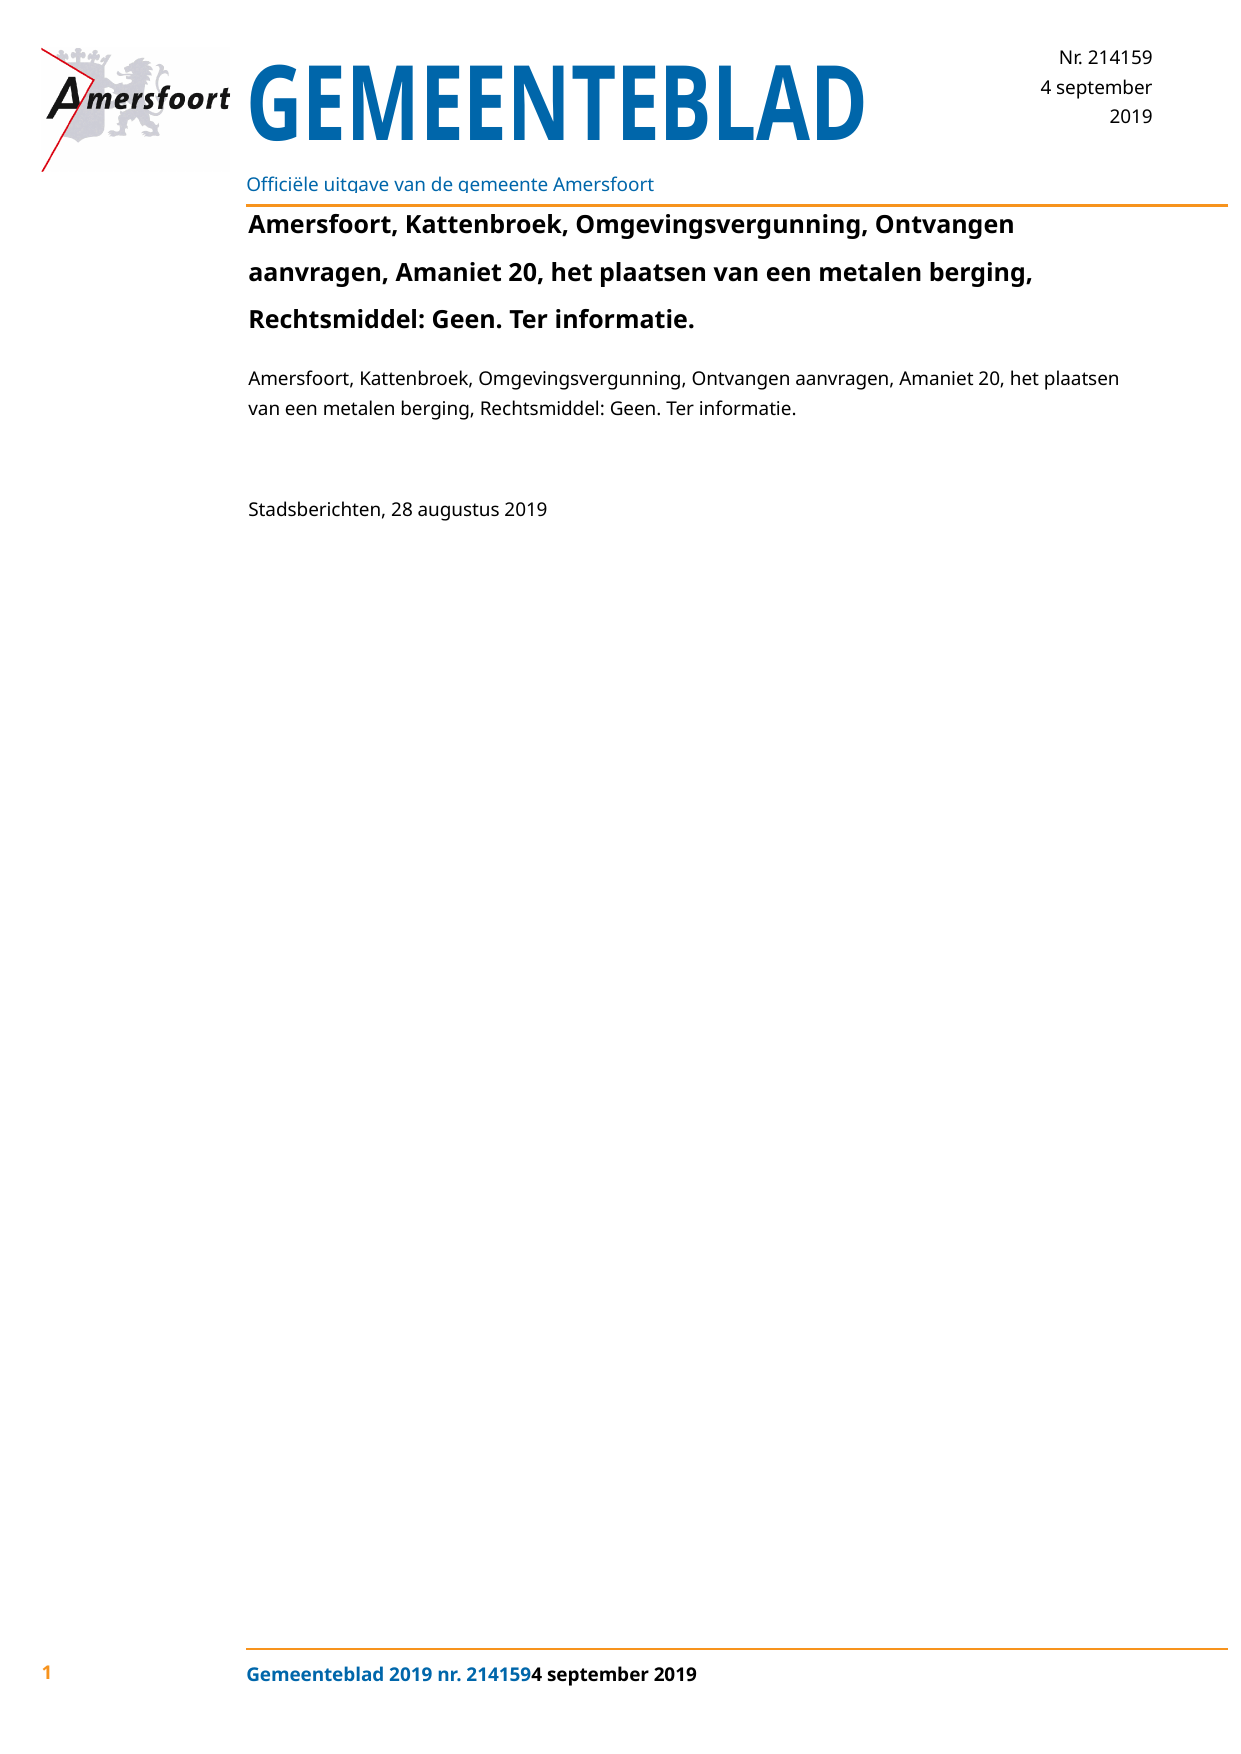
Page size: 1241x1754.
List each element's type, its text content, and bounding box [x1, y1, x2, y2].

picture [41, 47, 231, 172]
text Amersfoort, Kattenbroek, Omgevingsvergunning, Ontvangen aanvragen, Amaniet 20, het plaatsen van een metalen berging, Rechtsmiddel: Geen. Ter informatie. [248, 207, 1152, 336]
text Amersfoort, Kattenbroek, Omgevingsvergunning, Ontvangen aanvragen, Amaniet 20, het plaatsen van een metalen berging, Rechtsmiddel: Geen. Ter informatie. [248, 366, 1152, 421]
text Stadsberichten, 28 augustus 2019 [248, 496, 1152, 522]
